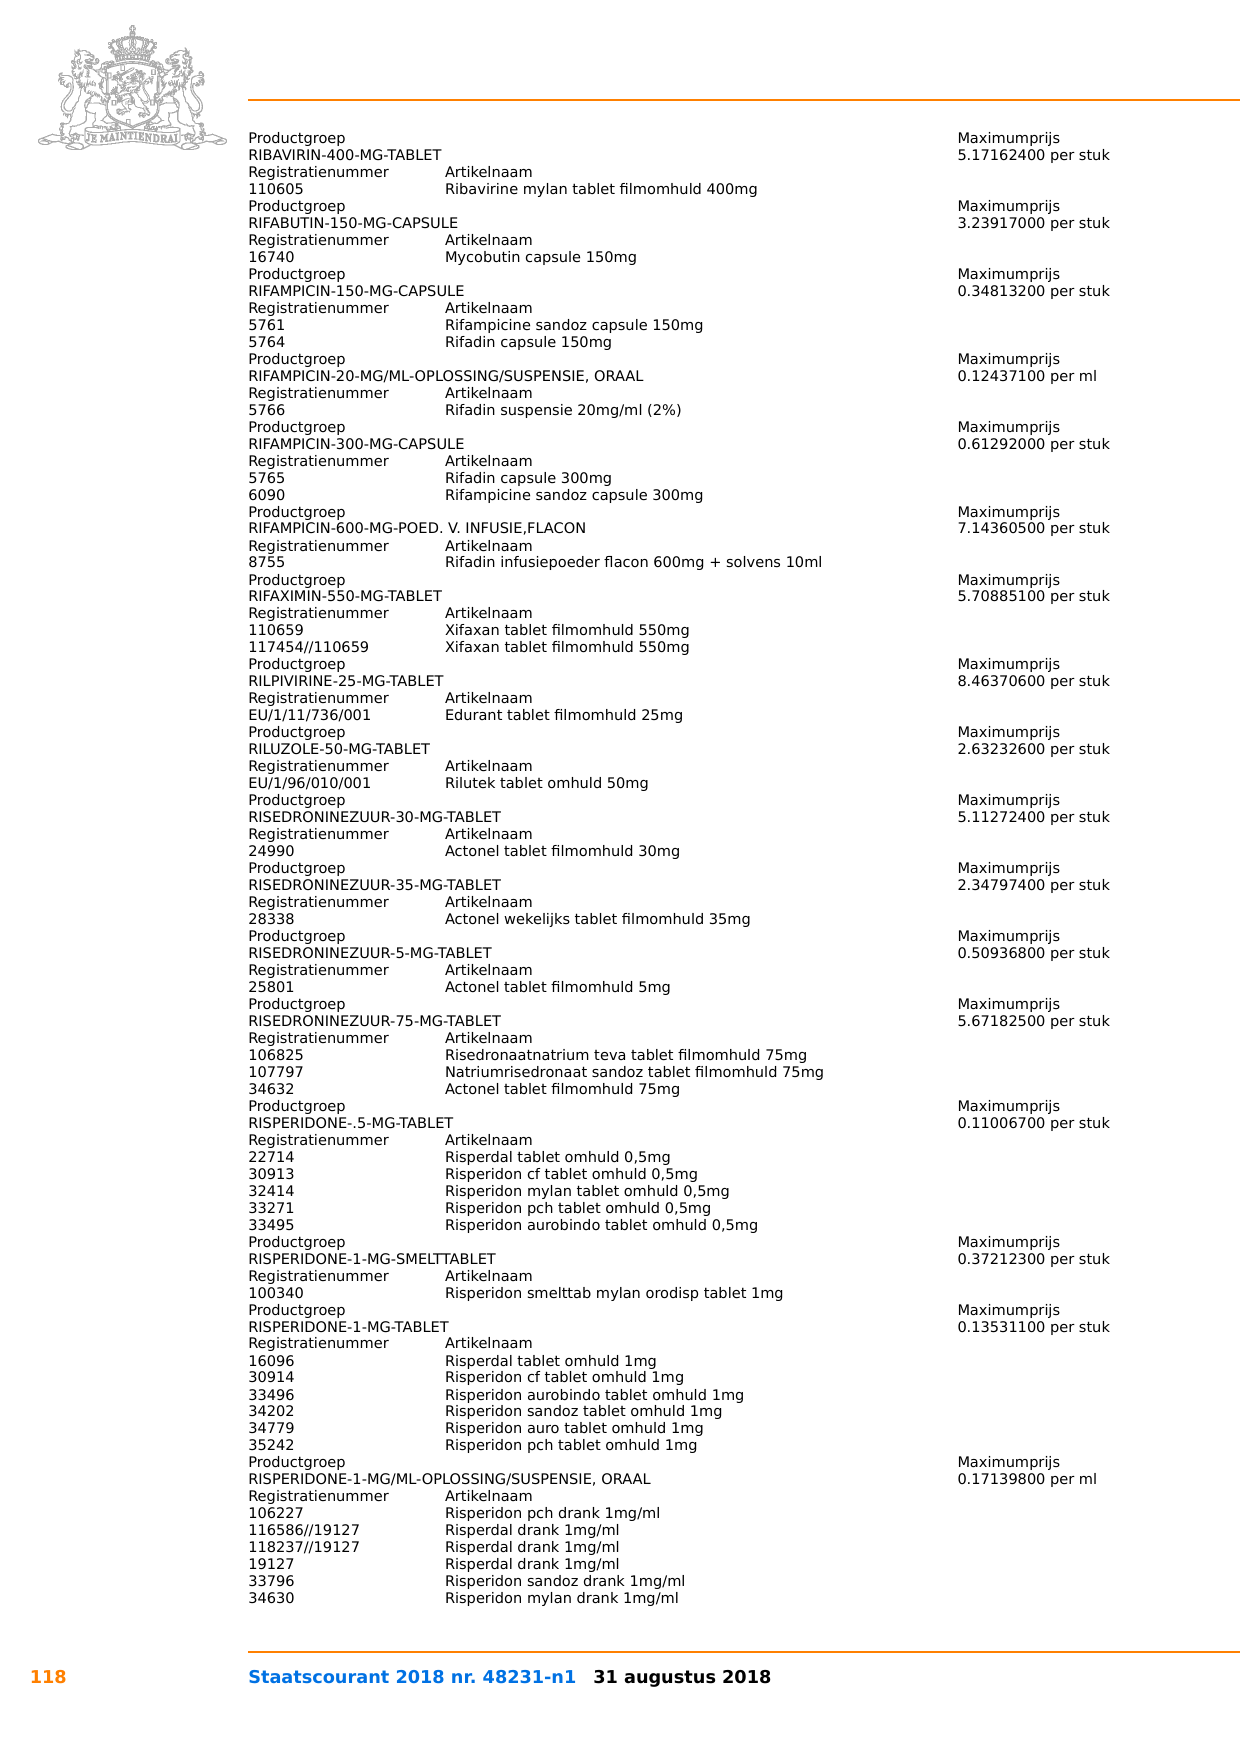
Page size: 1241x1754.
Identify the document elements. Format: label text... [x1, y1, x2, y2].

table_cell [951, 470, 1163, 486]
table_cell Registratienummer [248, 1132, 439, 1149]
table_cell 35242 [248, 1437, 439, 1454]
table_cell 110605 [248, 181, 439, 198]
table_cell Rifadin capsule 300mg [439, 470, 951, 486]
table_cell Productgroep [248, 130, 439, 147]
table_cell Productgroep [248, 266, 439, 283]
table_cell Artikelnaam [439, 1132, 951, 1149]
table_cell 25801 [248, 979, 439, 996]
table_cell Risedronaatnatrium teva tablet filmomhuld 75mg [439, 1047, 951, 1064]
table_cell Maximumprijs [951, 860, 1163, 877]
table_cell [951, 385, 1163, 402]
table_cell Rifadin capsule 150mg [439, 334, 951, 351]
table_cell Registratienummer [248, 690, 439, 707]
table_cell Risperidon aurobindo tablet omhuld 1mg [439, 1386, 951, 1403]
table_cell Registratienummer [248, 962, 439, 979]
table_cell Registratienummer [248, 894, 439, 911]
table_cell 5.11272400 per stuk [951, 809, 1163, 826]
table_cell Maximumprijs [951, 130, 1163, 147]
table_cell Artikelnaam [439, 1488, 951, 1505]
table_cell [439, 1234, 951, 1251]
table_cell Artikelnaam [439, 894, 951, 911]
table_cell Productgroep [248, 996, 439, 1013]
table_cell [951, 775, 1163, 792]
table_cell [951, 1403, 1163, 1420]
table_cell [439, 351, 951, 368]
table_cell [951, 1488, 1163, 1505]
table_cell 0.50936800 per stuk [951, 945, 1163, 962]
table_cell Maximumprijs [951, 928, 1163, 945]
table_cell 5766 [248, 402, 439, 418]
table_cell 30914 [248, 1369, 439, 1386]
table_cell Rifampicine sandoz capsule 300mg [439, 486, 951, 503]
table_cell [951, 1064, 1163, 1081]
table_cell [951, 690, 1163, 707]
table_cell [951, 1369, 1163, 1386]
table_cell [951, 1166, 1163, 1183]
table_cell Maximumprijs [951, 571, 1163, 588]
table_cell RILPIVIRINE-25-MG-TABLET [248, 673, 951, 690]
table_cell [951, 1505, 1163, 1522]
table_cell [439, 860, 951, 877]
table_cell 0.37212300 per stuk [951, 1251, 1163, 1267]
table_cell Registratienummer [248, 300, 439, 317]
table_cell Risperidon mylan drank 1mg/ml [439, 1590, 951, 1607]
table_cell Artikelnaam [439, 1030, 951, 1047]
table_cell Productgroep [248, 724, 439, 741]
table_cell Maximumprijs [951, 266, 1163, 283]
table_cell 34202 [248, 1403, 439, 1420]
table_cell Artikelnaam [439, 758, 951, 775]
table_cell 28338 [248, 911, 439, 928]
table_cell Productgroep [248, 928, 439, 945]
table_cell 5764 [248, 334, 439, 351]
table_cell Maximumprijs [951, 1301, 1163, 1318]
table_cell Artikelnaam [439, 164, 951, 181]
table_cell [951, 1539, 1163, 1556]
table_cell RISPERIDONE-.5-MG-TABLET [248, 1115, 951, 1132]
table_cell Risperidon pch tablet omhuld 1mg [439, 1437, 951, 1454]
table_cell Rifadin infusiepoeder flacon 600mg + solvens 10ml [439, 554, 951, 571]
table_cell RIFAMPICIN-300-MG-CAPSULE [248, 436, 951, 452]
table_cell Registratienummer [248, 1268, 439, 1284]
table_cell 7.14360500 per stuk [951, 520, 1163, 537]
table_cell [951, 1573, 1163, 1590]
table_cell 30913 [248, 1166, 439, 1183]
table_cell Registratienummer [248, 605, 439, 622]
table_cell 8.46370600 per stuk [951, 673, 1163, 690]
table_cell 116586//19127 [248, 1522, 439, 1539]
table_cell Artikelnaam [439, 232, 951, 249]
table_cell Risperidon sandoz tablet omhuld 1mg [439, 1403, 951, 1420]
table_cell Artikelnaam [439, 300, 951, 317]
table_cell [951, 1522, 1163, 1539]
table_cell Actonel tablet filmomhuld 5mg [439, 979, 951, 996]
table_cell Risperdal tablet omhuld 1mg [439, 1353, 951, 1369]
table_cell [951, 843, 1163, 860]
table_cell [951, 402, 1163, 418]
table_cell 32414 [248, 1183, 439, 1199]
table_cell Actonel wekelijks tablet filmomhuld 35mg [439, 911, 951, 928]
table_cell Risperidon mylan tablet omhuld 0,5mg [439, 1183, 951, 1199]
table_cell 22714 [248, 1149, 439, 1166]
picture [38, 25, 227, 150]
table_cell [951, 962, 1163, 979]
table_cell 0.12437100 per ml [951, 368, 1163, 384]
table_cell [951, 1200, 1163, 1217]
table_cell Rilutek tablet omhuld 50mg [439, 775, 951, 792]
table_cell 118237//19127 [248, 1539, 439, 1556]
table_cell [951, 181, 1163, 198]
table_cell [951, 979, 1163, 996]
table_cell Maximumprijs [951, 1234, 1163, 1251]
table_cell Risperidon sandoz drank 1mg/ml [439, 1573, 951, 1590]
table_cell 0.61292000 per stuk [951, 436, 1163, 452]
table_cell 5761 [248, 317, 439, 334]
table_cell [951, 911, 1163, 928]
table_cell [439, 419, 951, 436]
table_cell Productgroep [248, 656, 439, 673]
table_cell [951, 486, 1163, 503]
table_cell Productgroep [248, 792, 439, 809]
table_cell Artikelnaam [439, 605, 951, 622]
table_cell RILUZOLE-50-MG-TABLET [248, 741, 951, 758]
table_cell 5765 [248, 470, 439, 486]
table_cell Maximumprijs [951, 1454, 1163, 1471]
table_cell [951, 1047, 1163, 1064]
table_cell 5.70885100 per stuk [951, 588, 1163, 605]
table_cell 33495 [248, 1217, 439, 1233]
table_cell [951, 758, 1163, 775]
table_cell Productgroep [248, 1098, 439, 1115]
table_cell [951, 1217, 1163, 1233]
table_cell [951, 1353, 1163, 1369]
table_cell Productgroep [248, 504, 439, 520]
table_cell Xifaxan tablet filmomhuld 550mg [439, 622, 951, 639]
table_cell [951, 1335, 1163, 1352]
table_cell 106227 [248, 1505, 439, 1522]
table_cell 19127 [248, 1556, 439, 1573]
table_cell [439, 928, 951, 945]
table_cell [951, 554, 1163, 571]
table_cell [439, 266, 951, 283]
table_cell [951, 605, 1163, 622]
table_cell Risperidon auro tablet omhuld 1mg [439, 1420, 951, 1437]
table_cell Risperdal tablet omhuld 0,5mg [439, 1149, 951, 1166]
table_cell [951, 1437, 1163, 1454]
table_cell RIFAXIMIN-550-MG-TABLET [248, 588, 951, 605]
table_cell Risperidon smelttab mylan orodisp tablet 1mg [439, 1285, 951, 1301]
table_cell [951, 164, 1163, 181]
table_cell RIFABUTIN-150-MG-CAPSULE [248, 215, 951, 232]
table_cell 24990 [248, 843, 439, 860]
table_cell Risperdal drank 1mg/ml [439, 1522, 951, 1539]
table_cell 33496 [248, 1386, 439, 1403]
table_cell 0.17139800 per ml [951, 1471, 1163, 1488]
table_cell Productgroep [248, 351, 439, 368]
table_cell [951, 639, 1163, 656]
table_cell Registratienummer [248, 1488, 439, 1505]
table_cell RISEDRONINEZUUR-75-MG-TABLET [248, 1013, 951, 1030]
table_cell RIFAMPICIN-20-MG/ML-OPLOSSING/SUSPENSIE, ORAAL [248, 368, 951, 384]
table_cell Productgroep [248, 1454, 439, 1471]
table_cell 0.13531100 per stuk [951, 1319, 1163, 1335]
table_cell [439, 1098, 951, 1115]
table_cell Risperdal drank 1mg/ml [439, 1539, 951, 1556]
table_cell [951, 826, 1163, 843]
table_cell [951, 622, 1163, 639]
table_cell 107797 [248, 1064, 439, 1081]
table_cell 100340 [248, 1285, 439, 1301]
table_cell Registratienummer [248, 453, 439, 469]
table_cell Xifaxan tablet filmomhuld 550mg [439, 639, 951, 656]
table_cell [951, 453, 1163, 469]
table_cell [951, 1268, 1163, 1284]
table_cell [951, 1149, 1163, 1166]
table_cell Artikelnaam [439, 826, 951, 843]
table_cell Risperidon aurobindo tablet omhuld 0,5mg [439, 1217, 951, 1233]
table_cell 106825 [248, 1047, 439, 1064]
table_cell 5.67182500 per stuk [951, 1013, 1163, 1030]
table_cell [951, 1420, 1163, 1437]
table_cell Registratienummer [248, 232, 439, 249]
table_cell [951, 232, 1163, 249]
table_cell RIFAMPICIN-600-MG-POED. V. INFUSIE,FLACON [248, 520, 951, 537]
table_cell RISPERIDONE-1-MG-TABLET [248, 1319, 951, 1335]
table_cell Productgroep [248, 198, 439, 215]
table_cell 6090 [248, 486, 439, 503]
table_cell Artikelnaam [439, 453, 951, 469]
table_cell RISEDRONINEZUUR-30-MG-TABLET [248, 809, 951, 826]
table_cell Actonel tablet filmomhuld 30mg [439, 843, 951, 860]
table_cell Rifadin suspensie 20mg/ml (2%) [439, 402, 951, 418]
table_cell Maximumprijs [951, 724, 1163, 741]
table_cell [951, 300, 1163, 317]
table_cell Productgroep [248, 1234, 439, 1251]
table_cell Risperidon cf tablet omhuld 0,5mg [439, 1166, 951, 1183]
table_cell [951, 1132, 1163, 1149]
table_cell Ribavirine mylan tablet filmomhuld 400mg [439, 181, 951, 198]
table_cell Maximumprijs [951, 351, 1163, 368]
table_cell Productgroep [248, 419, 439, 436]
table_cell Productgroep [248, 1301, 439, 1318]
table_cell [951, 538, 1163, 554]
table_cell Risperdal drank 1mg/ml [439, 1556, 951, 1573]
table_cell [951, 249, 1163, 266]
table_cell Maximumprijs [951, 656, 1163, 673]
table_cell Registratienummer [248, 1030, 439, 1047]
table_cell 34632 [248, 1081, 439, 1098]
table_cell [439, 504, 951, 520]
table_cell 16096 [248, 1353, 439, 1369]
table_cell Artikelnaam [439, 690, 951, 707]
table_cell [439, 130, 951, 147]
table_cell Maximumprijs [951, 504, 1163, 520]
table_cell Artikelnaam [439, 1268, 951, 1284]
table_cell Registratienummer [248, 826, 439, 843]
table_cell Natriumrisedronaat sandoz tablet filmomhuld 75mg [439, 1064, 951, 1081]
table_cell Edurant tablet filmomhuld 25mg [439, 707, 951, 724]
table_cell [951, 1590, 1163, 1607]
table_cell 117454//110659 [248, 639, 439, 656]
table_cell Rifampicine sandoz capsule 150mg [439, 317, 951, 334]
table_cell Risperidon pch drank 1mg/ml [439, 1505, 951, 1522]
table_cell Risperidon cf tablet omhuld 1mg [439, 1369, 951, 1386]
table_cell RISEDRONINEZUUR-5-MG-TABLET [248, 945, 951, 962]
table_cell 2.63232600 per stuk [951, 741, 1163, 758]
table_cell Artikelnaam [439, 538, 951, 554]
table_cell RISEDRONINEZUUR-35-MG-TABLET [248, 877, 951, 894]
table_cell RISPERIDONE-1-MG-SMELTTABLET [248, 1251, 951, 1267]
table_cell 2.34797400 per stuk [951, 877, 1163, 894]
table_cell 34630 [248, 1590, 439, 1607]
table_cell [439, 1454, 951, 1471]
table_cell [951, 317, 1163, 334]
table_cell [951, 1183, 1163, 1199]
table_cell [951, 1556, 1163, 1573]
table_cell 33271 [248, 1200, 439, 1217]
table_cell Productgroep [248, 860, 439, 877]
table_cell 3.23917000 per stuk [951, 215, 1163, 232]
table_cell Registratienummer [248, 1335, 439, 1352]
table_cell Maximumprijs [951, 198, 1163, 215]
table_cell EU/1/11/736/001 [248, 707, 439, 724]
table_cell [951, 707, 1163, 724]
table_cell [439, 792, 951, 809]
table_cell Mycobutin capsule 150mg [439, 249, 951, 266]
table_cell Maximumprijs [951, 419, 1163, 436]
table_cell Actonel tablet filmomhuld 75mg [439, 1081, 951, 1098]
table_cell 5.17162400 per stuk [951, 147, 1163, 164]
table_cell [951, 1081, 1163, 1098]
table_cell [439, 656, 951, 673]
table_cell 0.11006700 per stuk [951, 1115, 1163, 1132]
table_cell [951, 1030, 1163, 1047]
table_cell Artikelnaam [439, 1335, 951, 1352]
table_cell RISPERIDONE-1-MG/ML-OPLOSSING/SUSPENSIE, ORAAL [248, 1471, 951, 1488]
table_cell 34779 [248, 1420, 439, 1437]
table_cell 16740 [248, 249, 439, 266]
table_cell Registratienummer [248, 538, 439, 554]
table_cell [439, 996, 951, 1013]
table_cell [439, 571, 951, 588]
table_cell Maximumprijs [951, 996, 1163, 1013]
table_cell EU/1/96/010/001 [248, 775, 439, 792]
table_cell Artikelnaam [439, 962, 951, 979]
table_cell 8755 [248, 554, 439, 571]
table_cell [439, 724, 951, 741]
table_cell [951, 1386, 1163, 1403]
table_cell Risperidon pch tablet omhuld 0,5mg [439, 1200, 951, 1217]
table_cell Registratienummer [248, 385, 439, 402]
table_cell RIFAMPICIN-150-MG-CAPSULE [248, 283, 951, 300]
table_cell [439, 1301, 951, 1318]
table_cell Registratienummer [248, 758, 439, 775]
table_cell Artikelnaam [439, 385, 951, 402]
table_cell RIBAVIRIN-400-MG-TABLET [248, 147, 951, 164]
table_cell 110659 [248, 622, 439, 639]
table_cell [951, 1285, 1163, 1301]
table_cell Maximumprijs [951, 1098, 1163, 1115]
table_cell [951, 334, 1163, 351]
table_cell 33796 [248, 1573, 439, 1590]
table_cell 0.34813200 per stuk [951, 283, 1163, 300]
table_cell Registratienummer [248, 164, 439, 181]
table_cell [951, 894, 1163, 911]
table_cell Productgroep [248, 571, 439, 588]
table_cell Maximumprijs [951, 792, 1163, 809]
table_cell [439, 198, 951, 215]
